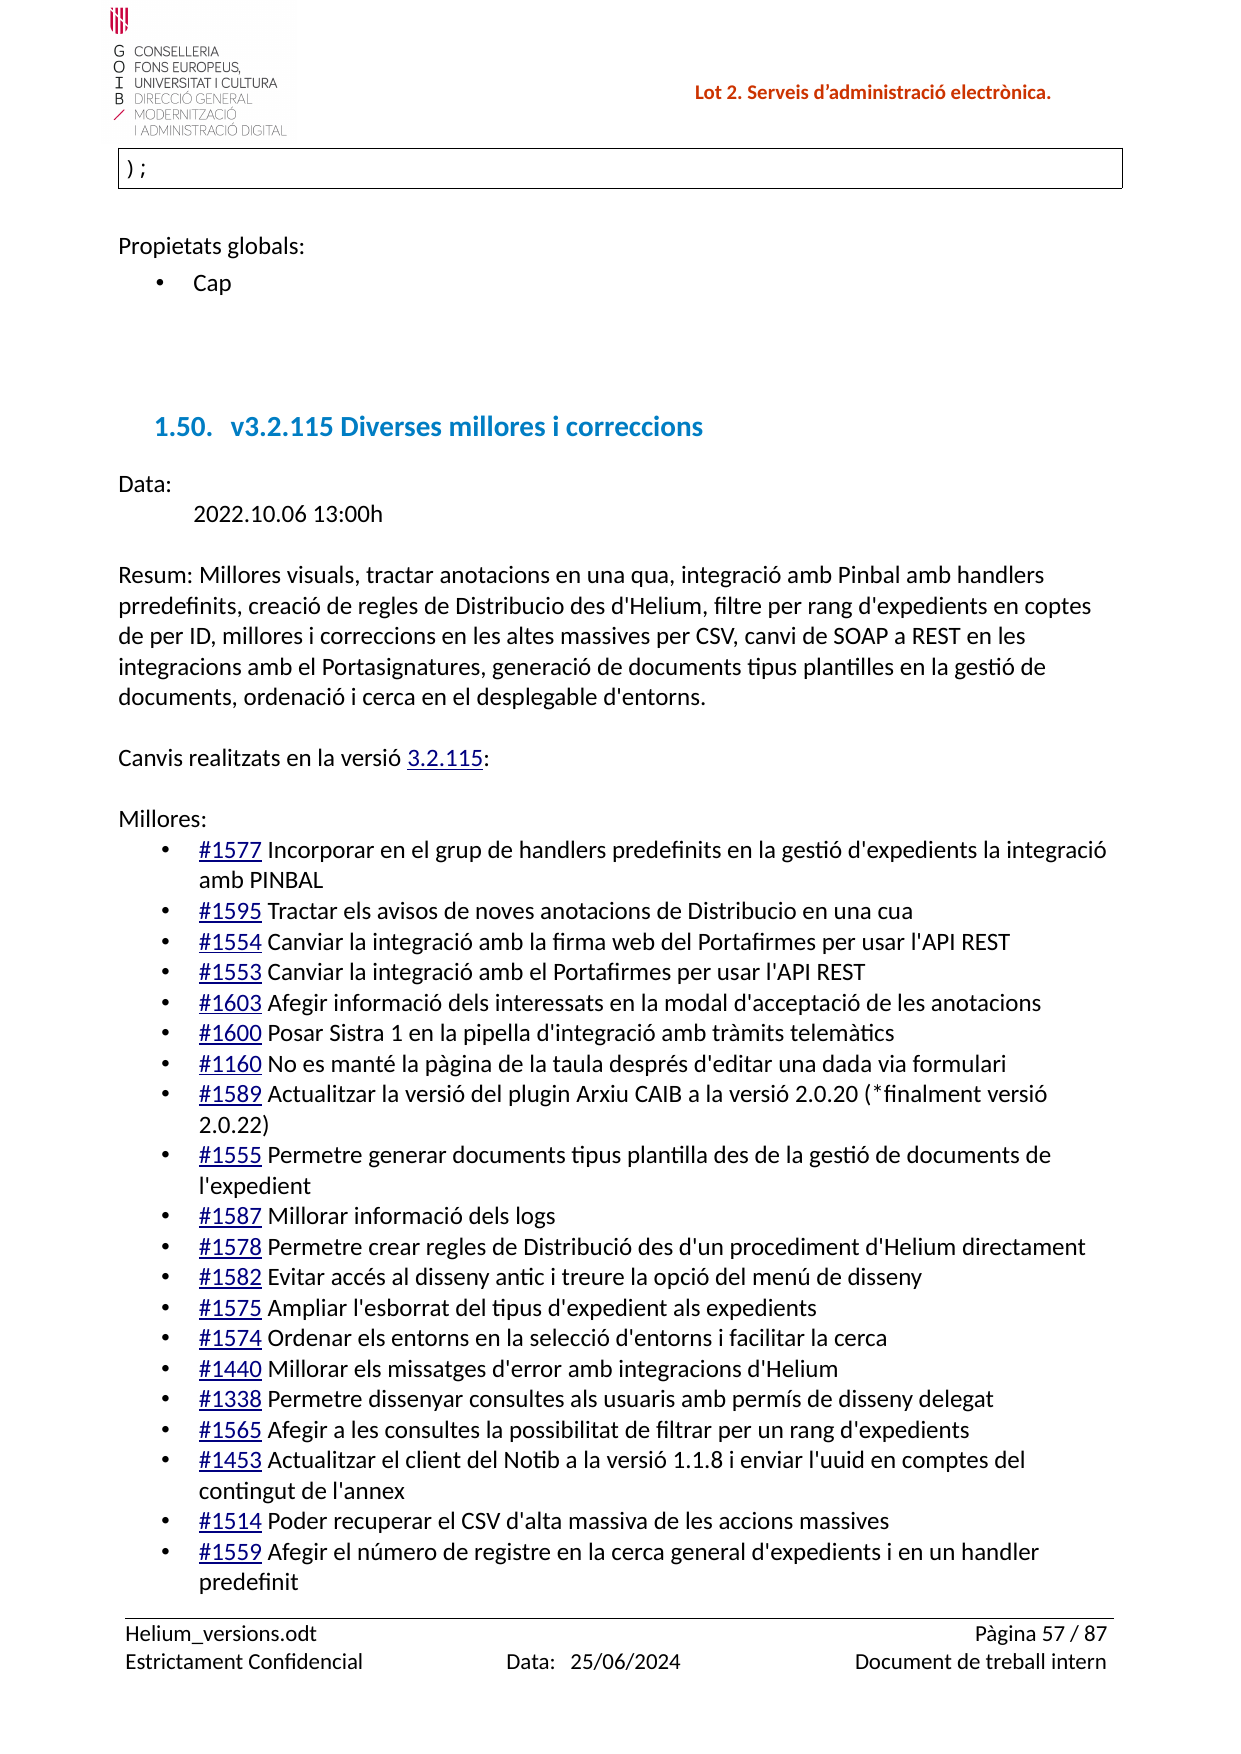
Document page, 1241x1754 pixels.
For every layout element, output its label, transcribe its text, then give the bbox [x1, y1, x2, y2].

list #1555 Permetre generar documents tipus plantilla des de la gestió de documents de l'expedient [161, 1139, 1122, 1200]
list #1565 Afegir a les consultes la possibilitat de filtrar per un rang d'expedients [161, 1414, 1122, 1444]
list #1453 Actualitzar el client del Notib a la versió 1.1.8 i enviar l'uuid en comptes del contingut de l'annex [161, 1444, 1122, 1506]
list #1578 Permetre crear regles de Distribució des d'un procediment d'Helium directament [161, 1231, 1122, 1261]
text Canvis realitzats en la versió 3.2.115: [118, 742, 1122, 773]
list #1514 Poder recuperar el CSV d'alta massiva de les accions massives [161, 1506, 1122, 1536]
list #1595 Tractar els avisos de noves anotacions de Distribucio en una cua [161, 895, 1122, 926]
list #1440 Millorar els missatges d'error amb integracions d'Helium [161, 1353, 1122, 1383]
list Cap [156, 267, 1122, 297]
list #1553 Canviar la integració amb el Portafirmes per usar l'API REST [161, 956, 1122, 987]
list #1575 Ampliar l'esborrat del tipus d'expedient als expedients [161, 1292, 1122, 1322]
list #1559 Afegir el número de registre en la cerca general d'expedients i en un handler predefinit [161, 1536, 1122, 1597]
list #1554 Canviar la integració amb la firma web del Portafirmes per usar l'API REST [161, 926, 1122, 956]
list #1582 Evitar accés al disseny antic i treure la opció del menú de disseny [161, 1261, 1122, 1292]
text 2022.10.06 13:00h [118, 498, 1122, 529]
list #1600 Posar Sistra 1 en la pipella d'integració amb tràmits telemàtics [161, 1017, 1122, 1048]
list #1574 Ordenar els entorns en la selecció d'entorns i facilitar la cerca [161, 1322, 1122, 1353]
subtitle v3.2.115 Diverses millores i correccions [153, 408, 1122, 444]
list #1338 Permetre dissenyar consultes als usuaris amb permís de disseny delegat [161, 1383, 1122, 1414]
list #1577 Incorporar en el grup de handlers predefinits en la gestió d'expedients la integració amb PINBAL [161, 834, 1122, 895]
list #1603 Afegir informació dels interessats en la modal d'acceptació de les anotacions [161, 987, 1122, 1017]
text Data: [118, 468, 1122, 498]
list #1160 No es manté la pàgina de la taula després d'editar una dada via formulari [161, 1048, 1122, 1078]
text Millores: [118, 803, 1122, 834]
list #1589 Actualitzar la versió del plugin Arxiu CAIB a la versió 2.0.20 (*finalment versió 2.0.22) [161, 1078, 1122, 1139]
text Resum: Millores visuals, tractar anotacions en una qua, integració amb Pinbal amb handlers prredefinits, creació de regles de Distribucio des d'Helium, filtre per rang d'expedients en coptes de per ID, millores i correccions en les altes massives per CSV, canvi de SOAP a REST en les integracions amb el Portasignatures, generació de documents tipus plantilles en la gestió de documents, ordenació i cerca en el desplegable d'entorns. [118, 559, 1122, 712]
picture [100, 0, 297, 144]
text Propietats globals: [118, 230, 1122, 261]
list #1587 Millorar informació dels logs [161, 1200, 1122, 1231]
table_header ); [119, 149, 1122, 188]
